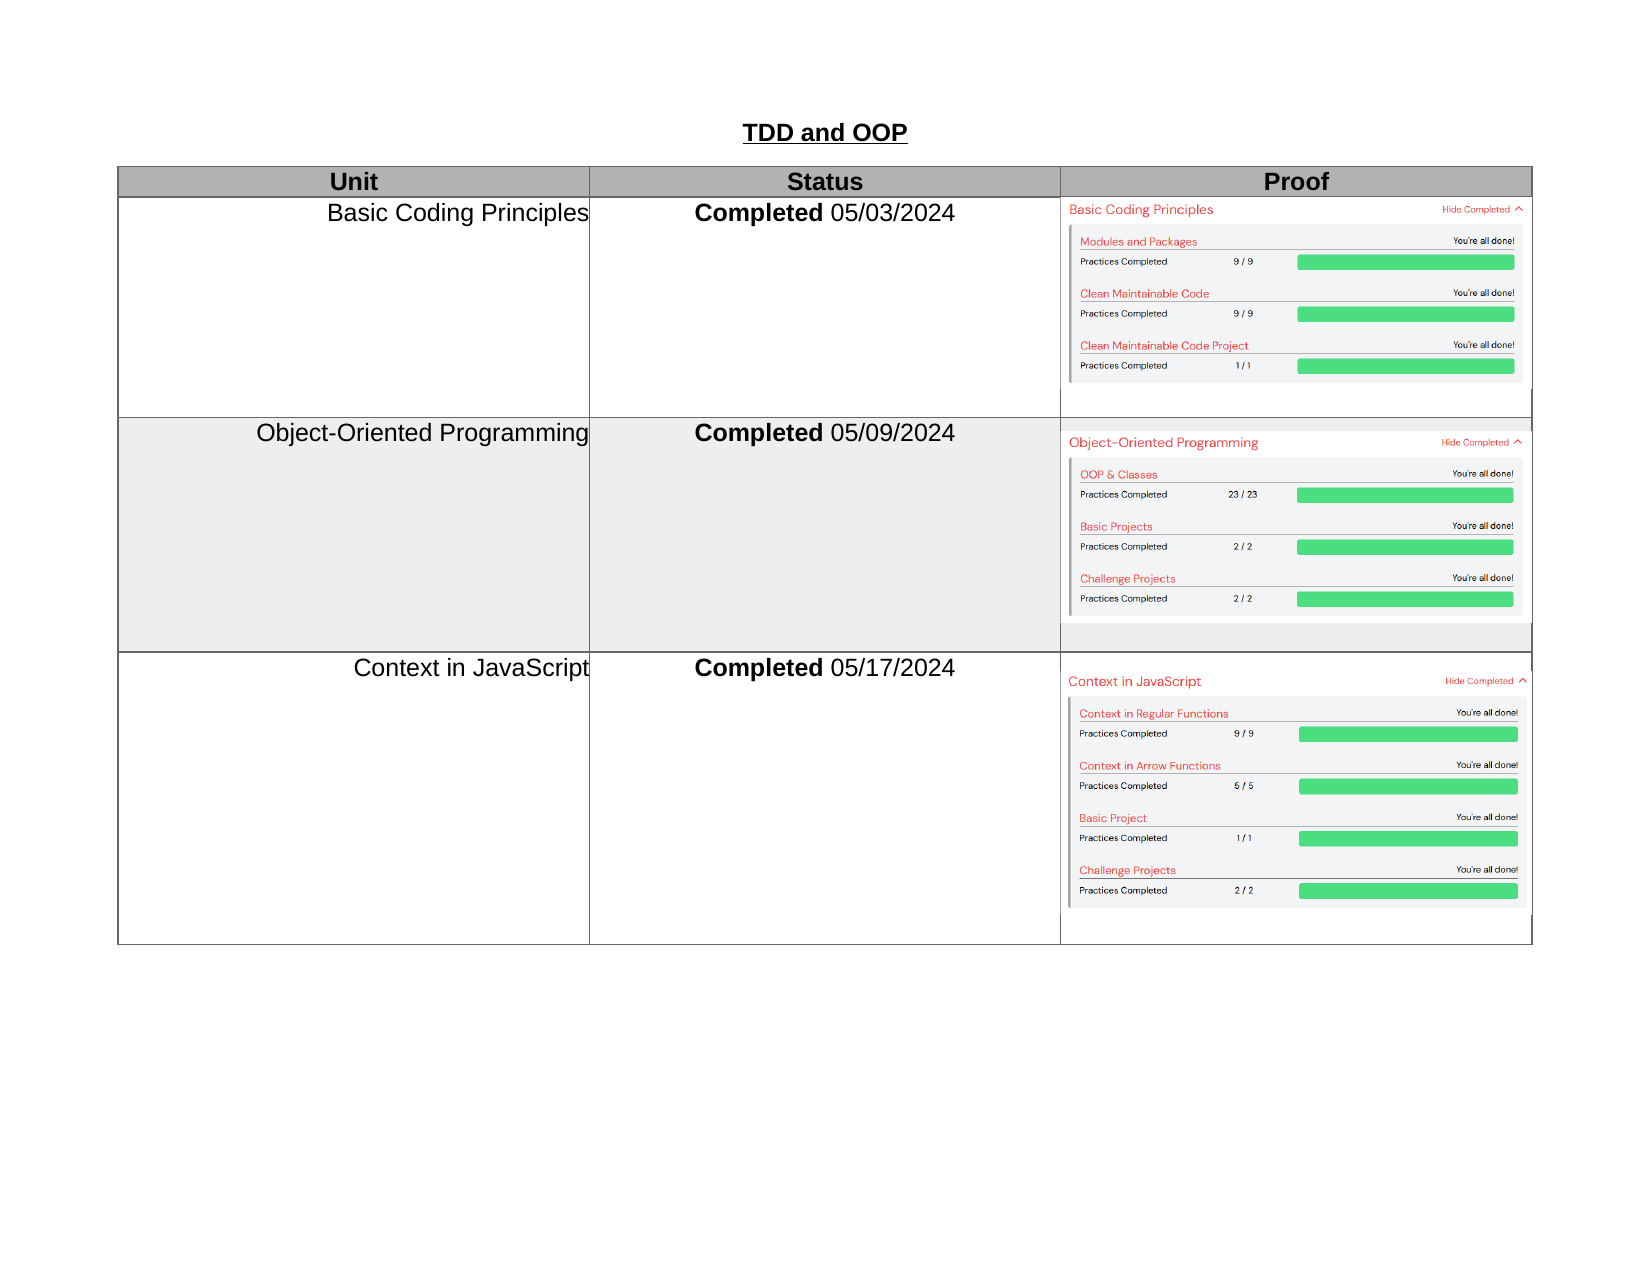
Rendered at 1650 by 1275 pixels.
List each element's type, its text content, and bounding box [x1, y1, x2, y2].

text TDD and OOP [118, 118, 1532, 147]
table_cell Context in JavaScript [119, 653, 589, 944]
picture [1060, 431, 1532, 623]
table_header Unit [119, 167, 589, 196]
table_cell [1061, 653, 1531, 671]
table_cell Completed 05/09/2024 [590, 418, 1060, 651]
table_cell [1061, 418, 1531, 431]
table_cell [1061, 623, 1531, 651]
table_cell Object-Oriented Programming [119, 418, 589, 651]
table_cell Basic Coding Principles [119, 198, 589, 417]
picture [1060, 671, 1532, 915]
table_cell [1061, 915, 1531, 944]
picture [1060, 197, 1532, 389]
table_cell [1061, 389, 1531, 417]
table_header Proof [1061, 167, 1531, 196]
table_header Status [590, 167, 1060, 196]
table_cell Completed 05/17/2024 [590, 653, 1060, 944]
table_cell Completed 05/03/2024 [590, 198, 1060, 417]
